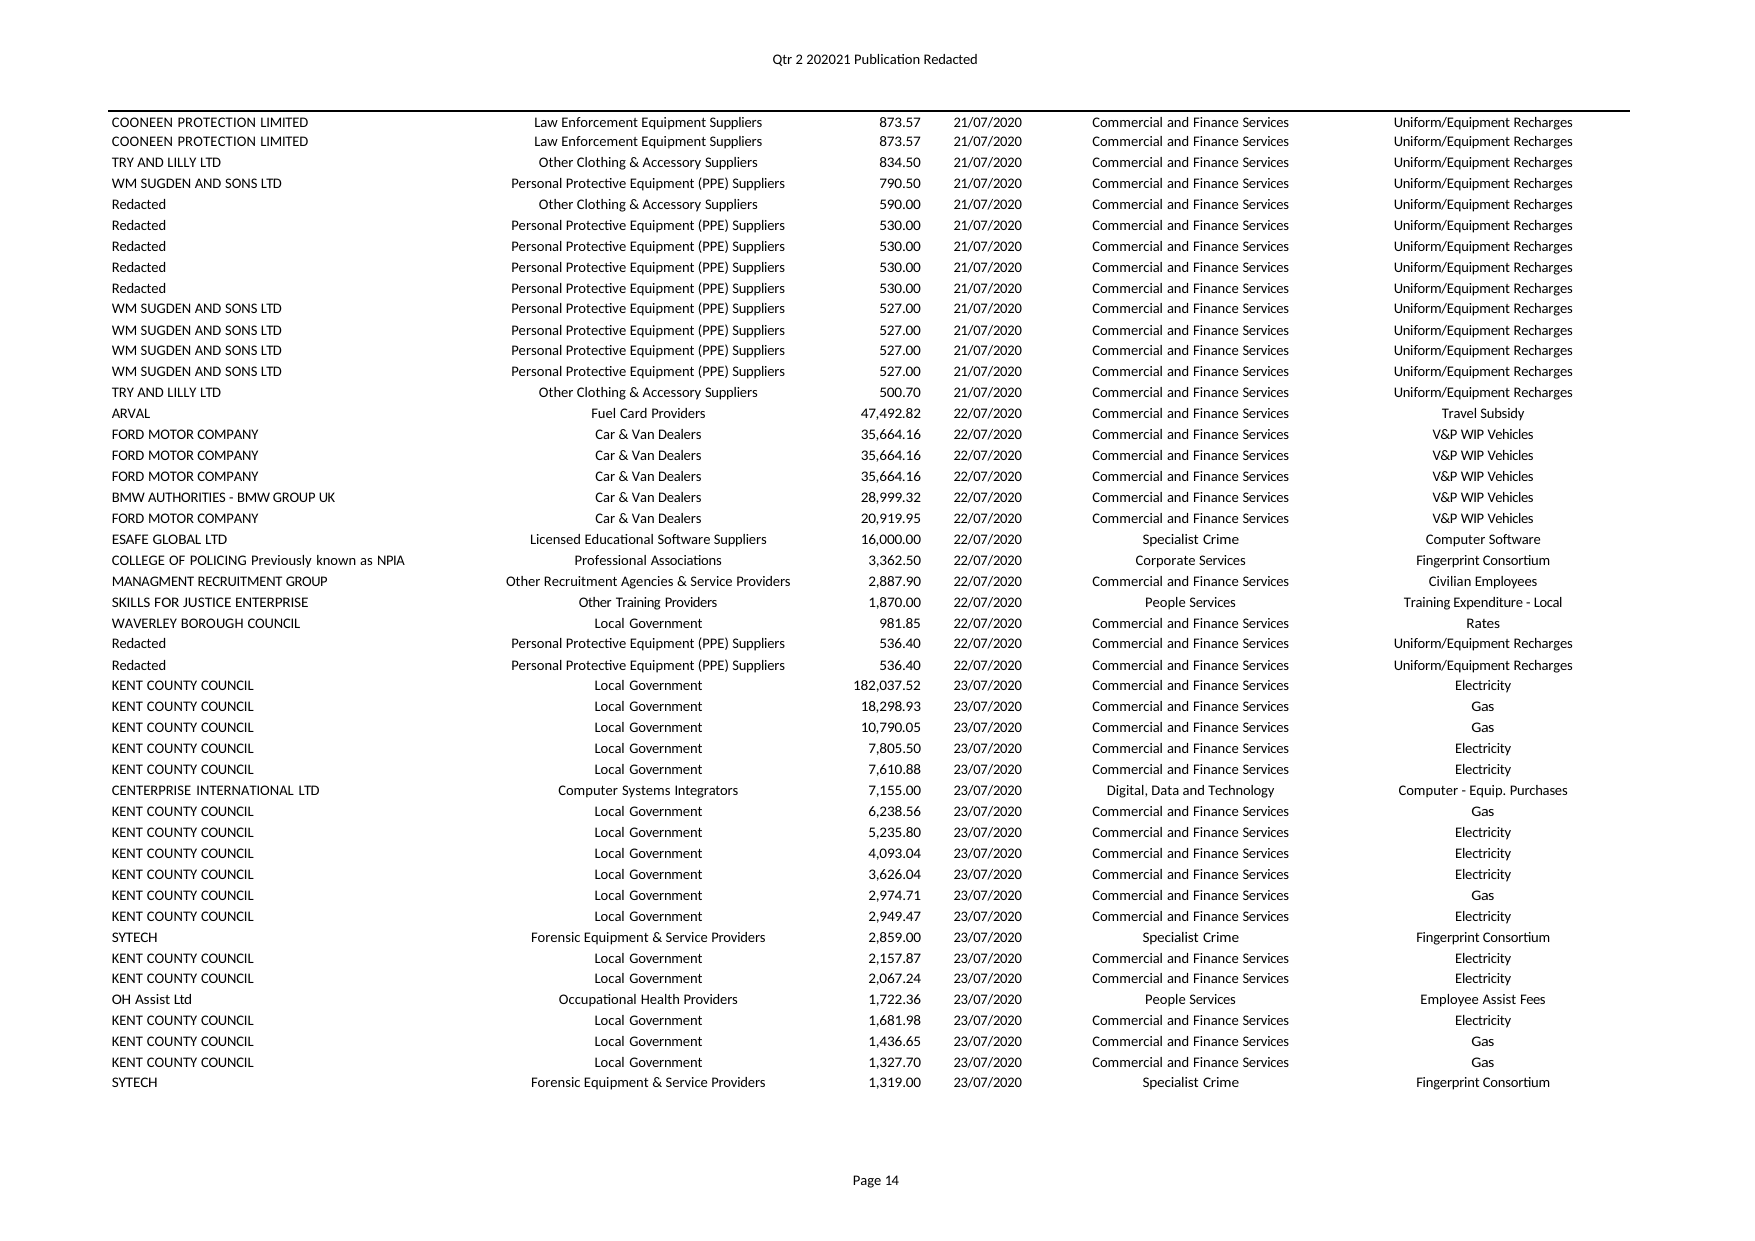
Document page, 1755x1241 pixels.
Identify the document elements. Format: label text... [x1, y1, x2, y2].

table_cell V&P WIP Vehicles [1337, 466, 1629, 487]
table_cell 23/07/2020 [928, 990, 1044, 1010]
table_cell 22/07/2020 [928, 466, 1044, 487]
table_cell 1,319.00 [829, 1073, 927, 1093]
table_cell Civilian Employees [1337, 571, 1629, 592]
table_cell 981.85 [829, 613, 927, 633]
table_cell Commercial and Finance Services [1045, 738, 1337, 759]
table_cell 1,870.00 [829, 592, 927, 613]
table_cell 18,298.93 [829, 696, 927, 717]
table_cell Car & Van Dealers [465, 424, 829, 445]
table_cell Electricity [1337, 759, 1629, 780]
table_cell Commercial and Finance Services [1045, 843, 1337, 864]
table_cell 527.00 [829, 320, 927, 340]
table_cell V&P WIP Vehicles [1337, 487, 1629, 508]
table_cell Electricity [1337, 738, 1629, 759]
table_cell Local Government [465, 613, 829, 633]
table_cell SYTECH [108, 1073, 465, 1093]
table_cell Uniform/Equipment Recharges [1337, 361, 1629, 382]
table_cell Commercial and Finance Services [1045, 340, 1337, 361]
table_cell 2,949.47 [829, 906, 927, 927]
table_cell Commercial and Finance Services [1045, 278, 1337, 298]
table_cell Personal Protective Equipment (PPE) Suppliers [465, 257, 829, 278]
table_cell Electricity [1337, 906, 1629, 927]
table_cell Uniform/Equipment Recharges [1337, 131, 1629, 152]
table_cell Commercial and Finance Services [1045, 320, 1337, 340]
table_cell Uniform/Equipment Recharges [1337, 194, 1629, 215]
table_cell Commercial and Finance Services [1045, 801, 1337, 822]
table_cell Commercial and Finance Services [1045, 173, 1337, 194]
table_cell ARVAL [108, 403, 465, 424]
table_cell 873.57 [829, 131, 927, 152]
table_cell 3,362.50 [829, 550, 927, 571]
table_cell Commercial and Finance Services [1045, 1031, 1337, 1052]
table_cell 23/07/2020 [928, 780, 1044, 801]
table_cell 2,974.71 [829, 885, 927, 906]
table_cell WM SUGDEN AND SONS LTD [108, 340, 465, 361]
table_cell 2,067.24 [829, 969, 927, 989]
table_cell People Services [1045, 592, 1337, 613]
table_cell 22/07/2020 [928, 424, 1044, 445]
table_cell Commercial and Finance Services [1045, 215, 1337, 236]
table_cell KENT COUNTY COUNCIL [108, 1031, 465, 1052]
table_cell KENT COUNTY COUNCIL [108, 906, 465, 927]
table_cell Fingerprint Consortium [1337, 1073, 1629, 1093]
table_cell KENT COUNTY COUNCIL [108, 801, 465, 822]
table_cell 21/07/2020 [928, 257, 1044, 278]
table_cell BMW AUTHORITIES - BMW GROUP UK [108, 487, 465, 508]
table_cell Uniform/Equipment Recharges [1337, 215, 1629, 236]
table_cell 1,681.98 [829, 1010, 927, 1031]
table_cell 21/07/2020 [928, 215, 1044, 236]
table_cell Commercial and Finance Services [1045, 152, 1337, 173]
table_cell KENT COUNTY COUNCIL [108, 759, 465, 780]
table_cell 23/07/2020 [928, 738, 1044, 759]
table_cell Professional Associations [465, 550, 829, 571]
table_cell Commercial and Finance Services [1045, 571, 1337, 592]
table_cell KENT COUNTY COUNCIL [108, 1010, 465, 1031]
table_cell Rates [1337, 613, 1629, 633]
table_cell 23/07/2020 [928, 1052, 1044, 1073]
table_cell FORD MOTOR COMPANY [108, 466, 465, 487]
table_cell 22/07/2020 [928, 508, 1044, 529]
table_cell 23/07/2020 [928, 864, 1044, 885]
table_cell Uniform/Equipment Recharges [1337, 655, 1629, 675]
table_cell TRY AND LILLY LTD [108, 382, 465, 403]
table_cell 21/07/2020 [928, 382, 1044, 403]
table_cell 527.00 [829, 299, 927, 319]
table_cell KENT COUNTY COUNCIL [108, 948, 465, 968]
table_cell 4,093.04 [829, 843, 927, 864]
table_cell Commercial and Finance Services [1045, 508, 1337, 529]
table_cell 7,155.00 [829, 780, 927, 801]
table_cell COONEEN PROTECTION LIMITED [108, 131, 465, 152]
table_cell 16,000.00 [829, 529, 927, 550]
table_cell 23/07/2020 [928, 948, 1044, 968]
table_cell Occupational Health Providers [465, 990, 829, 1010]
table_cell 536.40 [829, 655, 927, 675]
table_cell Commercial and Finance Services [1045, 675, 1337, 696]
table_cell FORD MOTOR COMPANY [108, 424, 465, 445]
table_cell Electricity [1337, 969, 1629, 989]
table_cell FORD MOTOR COMPANY [108, 445, 465, 466]
table_cell Forensic Equipment & Service Providers [465, 927, 829, 948]
table_cell Training Expenditure - Local [1337, 592, 1629, 613]
table_cell 22/07/2020 [928, 571, 1044, 592]
table_cell 23/07/2020 [928, 1073, 1044, 1093]
table_cell Other Clothing & Accessory Suppliers [465, 194, 829, 215]
table_cell Licensed Educational Software Suppliers [465, 529, 829, 550]
table_cell Fingerprint Consortium [1337, 550, 1629, 571]
table_cell FORD MOTOR COMPANY [108, 508, 465, 529]
table_cell 873.57 [829, 112, 927, 131]
table_cell 22/07/2020 [928, 445, 1044, 466]
table_cell 1,436.65 [829, 1031, 927, 1052]
table_cell KENT COUNTY COUNCIL [108, 696, 465, 717]
table_cell 22/07/2020 [928, 529, 1044, 550]
table_cell Electricity [1337, 822, 1629, 843]
table_cell Personal Protective Equipment (PPE) Suppliers [465, 634, 829, 654]
table_cell COLLEGE OF POLICING Previously known as NPIA [108, 550, 465, 571]
table_cell Local Government [465, 717, 829, 738]
table_cell Uniform/Equipment Recharges [1337, 382, 1629, 403]
table_cell V&P WIP Vehicles [1337, 445, 1629, 466]
table_cell Local Government [465, 1010, 829, 1031]
table_cell KENT COUNTY COUNCIL [108, 822, 465, 843]
table_cell Gas [1337, 1052, 1629, 1073]
table_cell 23/07/2020 [928, 717, 1044, 738]
table_cell Commercial and Finance Services [1045, 236, 1337, 257]
table_cell 22/07/2020 [928, 403, 1044, 424]
table_cell 35,664.16 [829, 424, 927, 445]
table_cell WM SUGDEN AND SONS LTD [108, 299, 465, 319]
table_cell 22/07/2020 [928, 613, 1044, 633]
table_cell Redacted [108, 278, 465, 298]
table_cell CENTERPRISE INTERNATIONAL LTD [108, 780, 465, 801]
table_cell Law Enforcement Equipment Suppliers [465, 131, 829, 152]
table_cell V&P WIP Vehicles [1337, 508, 1629, 529]
table_cell Uniform/Equipment Recharges [1337, 236, 1629, 257]
table_cell 500.70 [829, 382, 927, 403]
table_cell Commercial and Finance Services [1045, 1052, 1337, 1073]
table_cell 35,664.16 [829, 445, 927, 466]
table_cell 21/07/2020 [928, 320, 1044, 340]
table_cell Commercial and Finance Services [1045, 906, 1337, 927]
table_cell 23/07/2020 [928, 1010, 1044, 1031]
table_cell 23/07/2020 [928, 843, 1044, 864]
table_cell Car & Van Dealers [465, 487, 829, 508]
table_cell Commercial and Finance Services [1045, 613, 1337, 633]
table_cell Redacted [108, 655, 465, 675]
table_cell Local Government [465, 843, 829, 864]
table_cell MANAGMENT RECRUITMENT GROUP [108, 571, 465, 592]
table_cell Redacted [108, 215, 465, 236]
table_cell Local Government [465, 906, 829, 927]
table_cell 22/07/2020 [928, 592, 1044, 613]
table_cell Forensic Equipment & Service Providers [465, 1073, 829, 1093]
table_cell 23/07/2020 [928, 906, 1044, 927]
table_cell 21/07/2020 [928, 340, 1044, 361]
table_cell Personal Protective Equipment (PPE) Suppliers [465, 299, 829, 319]
table_cell Commercial and Finance Services [1045, 112, 1337, 131]
table_cell 23/07/2020 [928, 885, 1044, 906]
table_cell Commercial and Finance Services [1045, 885, 1337, 906]
table_cell Local Government [465, 1052, 829, 1073]
table_cell 23/07/2020 [928, 675, 1044, 696]
table_cell Commercial and Finance Services [1045, 696, 1337, 717]
table_cell KENT COUNTY COUNCIL [108, 864, 465, 885]
table_cell Gas [1337, 717, 1629, 738]
table_cell 23/07/2020 [928, 822, 1044, 843]
table_cell Redacted [108, 194, 465, 215]
table_cell Commercial and Finance Services [1045, 1010, 1337, 1031]
table_cell Fuel Card Providers [465, 403, 829, 424]
table_cell Other Recruitment Agencies & Service Providers [465, 571, 829, 592]
table_cell 530.00 [829, 215, 927, 236]
table_cell Uniform/Equipment Recharges [1337, 257, 1629, 278]
table_cell Electricity [1337, 843, 1629, 864]
table_cell 2,157.87 [829, 948, 927, 968]
table_cell WM SUGDEN AND SONS LTD [108, 361, 465, 382]
table_cell Specialist Crime [1045, 1073, 1337, 1093]
table_cell Commercial and Finance Services [1045, 487, 1337, 508]
table_cell OH Assist Ltd [108, 990, 465, 1010]
table_cell Redacted [108, 236, 465, 257]
table_cell Electricity [1337, 948, 1629, 968]
table_cell 23/07/2020 [928, 801, 1044, 822]
table_cell 527.00 [829, 361, 927, 382]
table_cell Commercial and Finance Services [1045, 969, 1337, 989]
table_cell COONEEN PROTECTION LIMITED [108, 112, 465, 131]
table_cell 2,887.90 [829, 571, 927, 592]
table_cell Electricity [1337, 675, 1629, 696]
table_cell Local Government [465, 738, 829, 759]
table_cell 590.00 [829, 194, 927, 215]
table_cell 22/07/2020 [928, 634, 1044, 654]
table_cell 20,919.95 [829, 508, 927, 529]
table_cell Local Government [465, 801, 829, 822]
table_cell Uniform/Equipment Recharges [1337, 173, 1629, 194]
table_cell 22/07/2020 [928, 550, 1044, 571]
table_cell Local Government [465, 696, 829, 717]
table_cell Commercial and Finance Services [1045, 864, 1337, 885]
table_cell Car & Van Dealers [465, 445, 829, 466]
table_cell KENT COUNTY COUNCIL [108, 717, 465, 738]
table_cell SKILLS FOR JUSTICE ENTERPRISE [108, 592, 465, 613]
table_cell Gas [1337, 1031, 1629, 1052]
table_cell Commercial and Finance Services [1045, 361, 1337, 382]
table_cell Commercial and Finance Services [1045, 299, 1337, 319]
table_cell WAVERLEY BOROUGH COUNCIL [108, 613, 465, 633]
table_cell Local Government [465, 948, 829, 968]
table_cell WM SUGDEN AND SONS LTD [108, 320, 465, 340]
table_cell 527.00 [829, 340, 927, 361]
table_cell 22/07/2020 [928, 487, 1044, 508]
table_cell Specialist Crime [1045, 529, 1337, 550]
table_cell 21/07/2020 [928, 299, 1044, 319]
table_cell 21/07/2020 [928, 194, 1044, 215]
table_cell People Services [1045, 990, 1337, 1010]
table_cell Travel Subsidy [1337, 403, 1629, 424]
table_cell 1,327.70 [829, 1052, 927, 1073]
table_cell 22/07/2020 [928, 655, 1044, 675]
table_cell Personal Protective Equipment (PPE) Suppliers [465, 173, 829, 194]
table_cell Personal Protective Equipment (PPE) Suppliers [465, 361, 829, 382]
table_cell KENT COUNTY COUNCIL [108, 1052, 465, 1073]
table_cell Uniform/Equipment Recharges [1337, 299, 1629, 319]
table_cell Commercial and Finance Services [1045, 131, 1337, 152]
table_cell Commercial and Finance Services [1045, 655, 1337, 675]
table_cell 21/07/2020 [928, 112, 1044, 131]
table_cell Commercial and Finance Services [1045, 822, 1337, 843]
table_cell TRY AND LILLY LTD [108, 152, 465, 173]
table_cell Redacted [108, 634, 465, 654]
table_cell Redacted [108, 257, 465, 278]
table_cell 7,610.88 [829, 759, 927, 780]
table_cell 6,238.56 [829, 801, 927, 822]
table_cell 21/07/2020 [928, 152, 1044, 173]
table_cell KENT COUNTY COUNCIL [108, 843, 465, 864]
table_cell 2,859.00 [829, 927, 927, 948]
table_cell Commercial and Finance Services [1045, 257, 1337, 278]
table_cell Commercial and Finance Services [1045, 948, 1337, 968]
table_cell 21/07/2020 [928, 131, 1044, 152]
table_cell Employee Assist Fees [1337, 990, 1629, 1010]
table_cell 536.40 [829, 634, 927, 654]
table_cell 23/07/2020 [928, 759, 1044, 780]
table_cell WM SUGDEN AND SONS LTD [108, 173, 465, 194]
table_cell Local Government [465, 759, 829, 780]
table_cell Specialist Crime [1045, 927, 1337, 948]
table_cell 35,664.16 [829, 466, 927, 487]
table_cell V&P WIP Vehicles [1337, 424, 1629, 445]
table_cell Uniform/Equipment Recharges [1337, 634, 1629, 654]
table_cell Gas [1337, 801, 1629, 822]
table_cell 5,235.80 [829, 822, 927, 843]
table_cell Commercial and Finance Services [1045, 759, 1337, 780]
table_cell Commercial and Finance Services [1045, 445, 1337, 466]
table_cell Law Enforcement Equipment Suppliers [465, 112, 829, 131]
table_cell Local Government [465, 864, 829, 885]
table_cell Commercial and Finance Services [1045, 403, 1337, 424]
table_cell KENT COUNTY COUNCIL [108, 969, 465, 989]
table_cell 1,722.36 [829, 990, 927, 1010]
table_cell 182,037.52 [829, 675, 927, 696]
table_cell Gas [1337, 885, 1629, 906]
table_cell Car & Van Dealers [465, 508, 829, 529]
table_cell Car & Van Dealers [465, 466, 829, 487]
table_cell 28,999.32 [829, 487, 927, 508]
table_cell 23/07/2020 [928, 969, 1044, 989]
table_cell KENT COUNTY COUNCIL [108, 675, 465, 696]
table_cell Electricity [1337, 1010, 1629, 1031]
table_cell 23/07/2020 [928, 927, 1044, 948]
table_cell Fingerprint Consortium [1337, 927, 1629, 948]
table_cell Uniform/Equipment Recharges [1337, 278, 1629, 298]
table_cell Commercial and Finance Services [1045, 717, 1337, 738]
table_cell Other Training Providers [465, 592, 829, 613]
table_cell 23/07/2020 [928, 696, 1044, 717]
table_cell Local Government [465, 675, 829, 696]
table_cell Gas [1337, 696, 1629, 717]
table_cell Other Clothing & Accessory Suppliers [465, 152, 829, 173]
table_cell 7,805.50 [829, 738, 927, 759]
table_cell 530.00 [829, 278, 927, 298]
table_cell Local Government [465, 1031, 829, 1052]
table_cell KENT COUNTY COUNCIL [108, 885, 465, 906]
table_cell 3,626.04 [829, 864, 927, 885]
table_cell 21/07/2020 [928, 236, 1044, 257]
table_cell Digital, Data and Technology [1045, 780, 1337, 801]
table_cell 530.00 [829, 236, 927, 257]
table_cell KENT COUNTY COUNCIL [108, 738, 465, 759]
table_cell Local Government [465, 969, 829, 989]
table_cell Commercial and Finance Services [1045, 466, 1337, 487]
table_cell Commercial and Finance Services [1045, 634, 1337, 654]
table_cell 21/07/2020 [928, 278, 1044, 298]
table_cell 790.50 [829, 173, 927, 194]
table_cell Computer - Equip. Purchases [1337, 780, 1629, 801]
table_cell Commercial and Finance Services [1045, 382, 1337, 403]
table_cell Computer Software [1337, 529, 1629, 550]
table_cell Personal Protective Equipment (PPE) Suppliers [465, 215, 829, 236]
table_cell Personal Protective Equipment (PPE) Suppliers [465, 340, 829, 361]
table_cell Personal Protective Equipment (PPE) Suppliers [465, 236, 829, 257]
table_cell 23/07/2020 [928, 1031, 1044, 1052]
table_cell Other Clothing & Accessory Suppliers [465, 382, 829, 403]
table_cell Commercial and Finance Services [1045, 424, 1337, 445]
table_cell Corporate Services [1045, 550, 1337, 571]
table_cell 834.50 [829, 152, 927, 173]
table_cell 21/07/2020 [928, 173, 1044, 194]
table_cell 21/07/2020 [928, 361, 1044, 382]
table_cell Uniform/Equipment Recharges [1337, 112, 1629, 131]
table_cell Personal Protective Equipment (PPE) Suppliers [465, 320, 829, 340]
table_cell Local Government [465, 822, 829, 843]
table_cell Computer Systems Integrators [465, 780, 829, 801]
table_cell Commercial and Finance Services [1045, 194, 1337, 215]
table_cell 47,492.82 [829, 403, 927, 424]
table_cell Uniform/Equipment Recharges [1337, 340, 1629, 361]
table_cell Electricity [1337, 864, 1629, 885]
table_cell Personal Protective Equipment (PPE) Suppliers [465, 655, 829, 675]
table_cell 530.00 [829, 257, 927, 278]
table_cell 10,790.05 [829, 717, 927, 738]
table_cell ESAFE GLOBAL LTD [108, 529, 465, 550]
table_cell Uniform/Equipment Recharges [1337, 152, 1629, 173]
table_cell SYTECH [108, 927, 465, 948]
table_cell Uniform/Equipment Recharges [1337, 320, 1629, 340]
table_cell Personal Protective Equipment (PPE) Suppliers [465, 278, 829, 298]
table_cell Local Government [465, 885, 829, 906]
